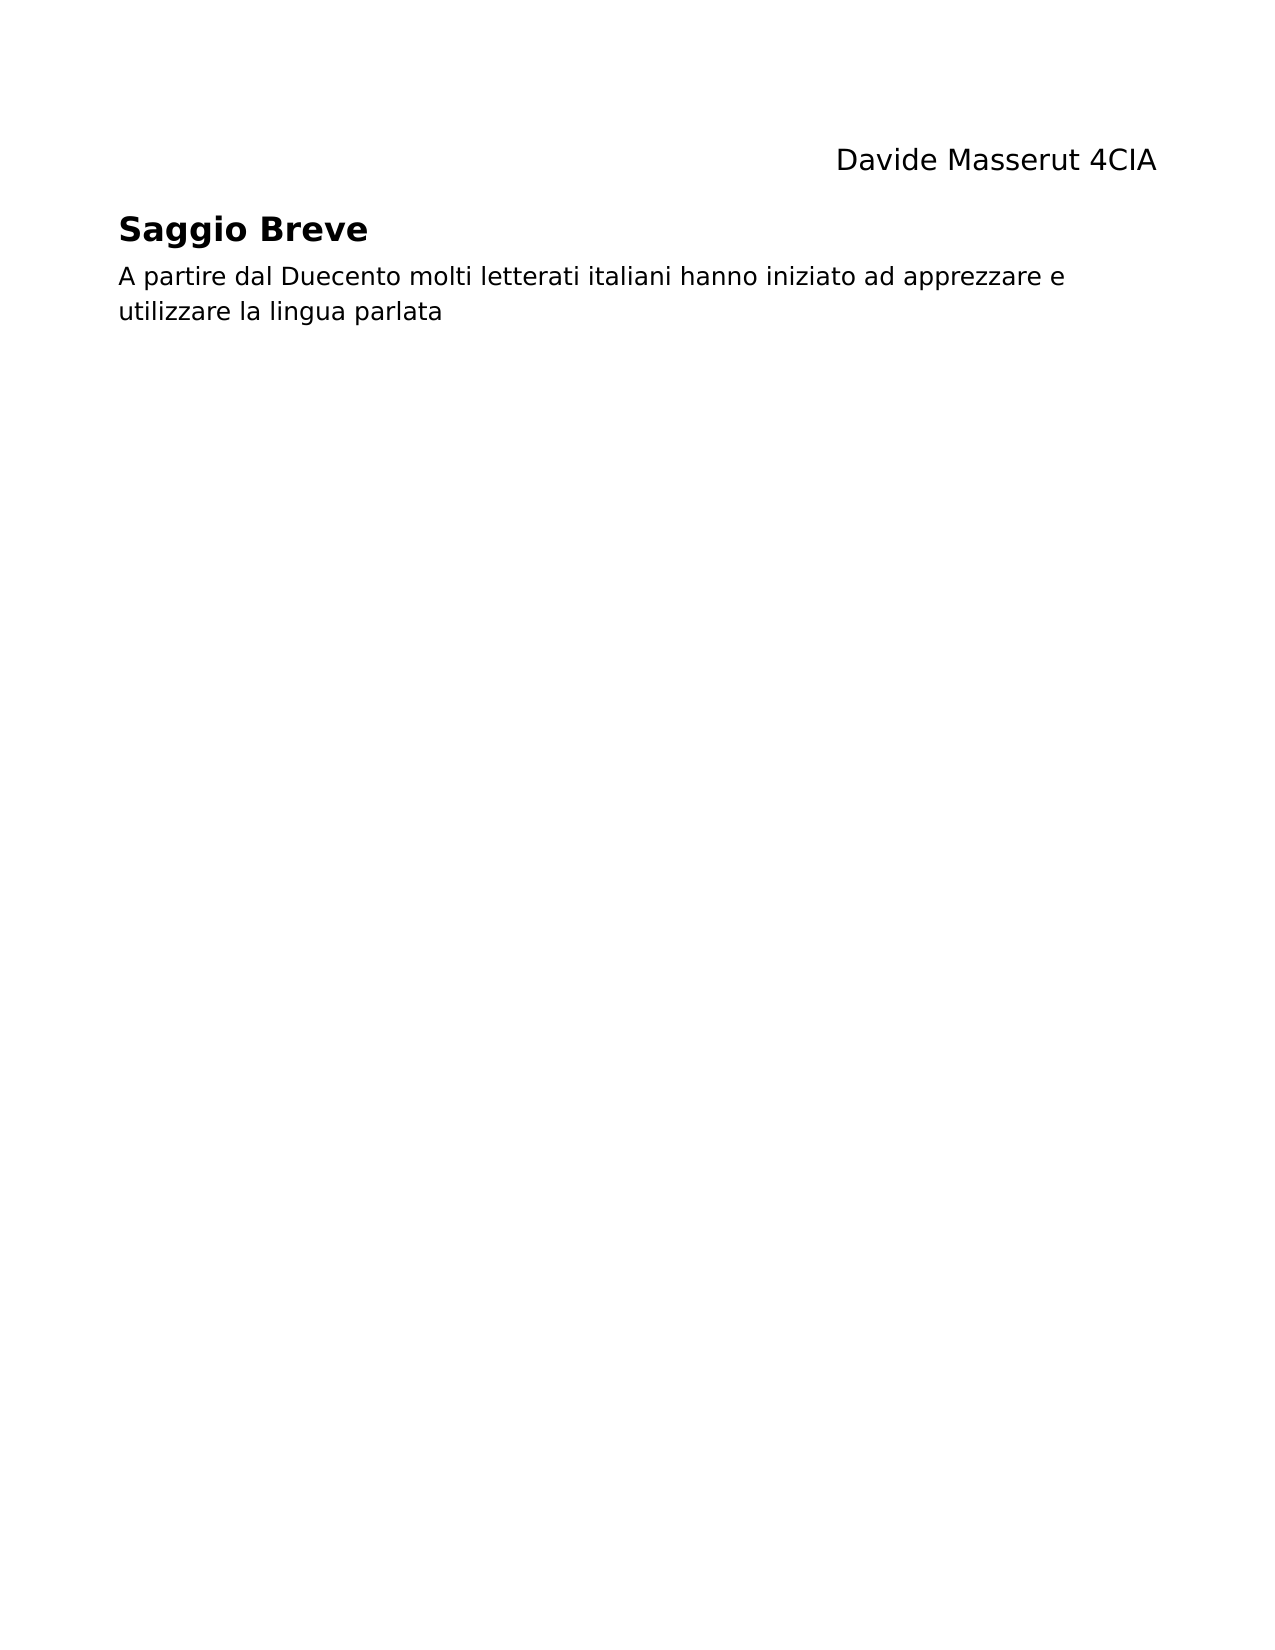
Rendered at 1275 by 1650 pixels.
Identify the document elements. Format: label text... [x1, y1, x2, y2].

subtitle Saggio Breve [118, 210, 1157, 249]
subtitle Davide Masserut 4CIA [118, 143, 1157, 177]
text A partire dal Duecento molti letterati italiani hanno iniziato ad apprezzare e utilizzare la lingua parlata [118, 262, 1157, 326]
